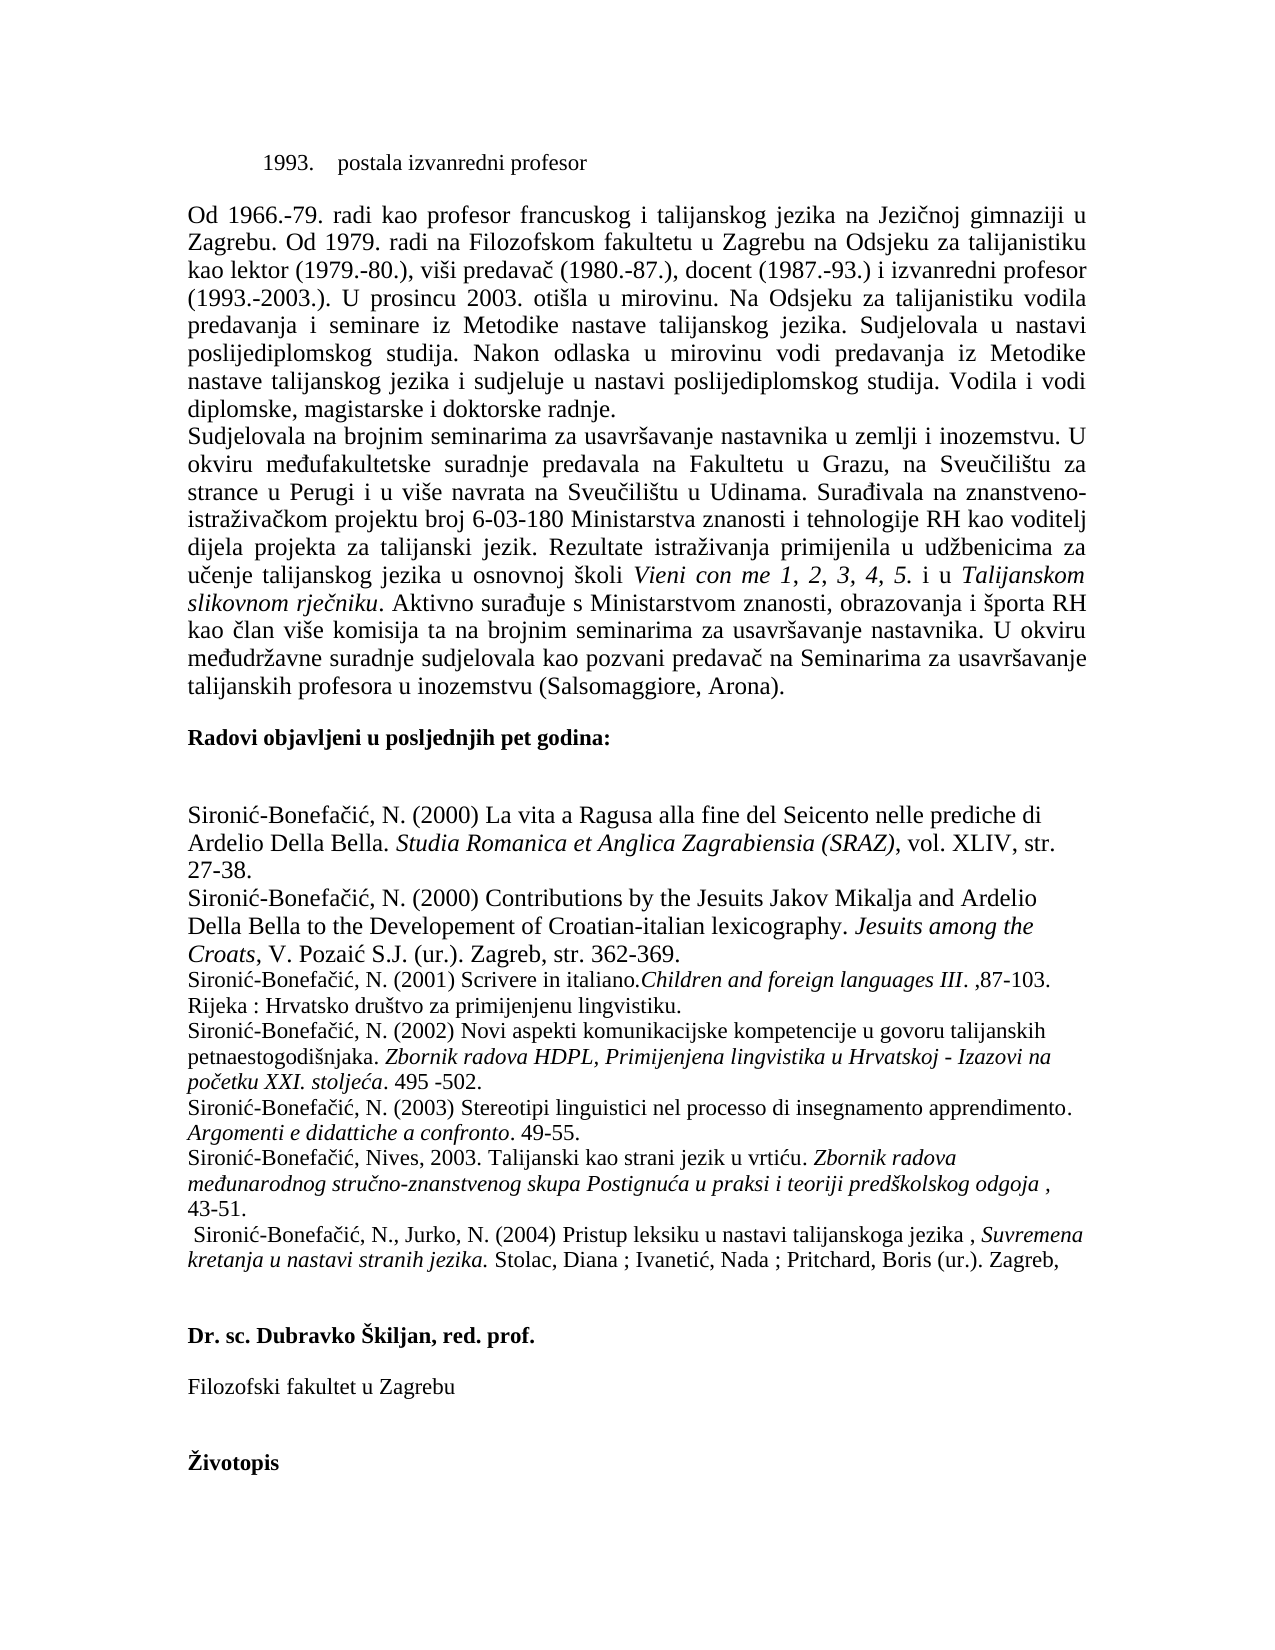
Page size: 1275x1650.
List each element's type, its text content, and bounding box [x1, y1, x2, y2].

text Radovi objavljeni u posljednjih pet godina: [187, 725, 1087, 750]
text Rijeka : Hrvatsko društvo za primijenjenu lingvistiku. [187, 993, 1087, 1018]
text Sironić-Bonefačić, N. (2003) Stereotipi linguistici nel processo di insegnamento apprendimento. Argomenti e didattiche a confronto. 49-55. Sironić-Bonefačić, Nives, 2003. Talijanski kao strani jezik u vrtiću. Zbornik radova međunarodnog stručno-znanstvenog skupa Postignuća u praksi i teoriji predškolskog odgoja , 43-51. Sironić-Bonefačić, N., Jurko, N. (2004) Pristup leksiku u nastavi talijanskoga jezika , Suvremena kretanja u nastavi stranih jezika. Stolac, Diana ; Ivanetić, Nada ; Pritchard, Boris (ur.). Zagreb, [187, 1094, 1087, 1272]
text Sironić-Bonefačić, N. (2001) Scrivere in italiano.Children and foreign languages III. ,87-103. [187, 967, 1087, 993]
text Životopis [187, 1450, 1087, 1476]
text 1993. postala izvanredni profesor [187, 150, 1087, 175]
text Filozofski fakultet u Zagrebu [187, 1374, 1087, 1399]
text Od 1966.-79. radi kao profesor francuskog i talijanskog jezika na Jezičnoj gimnaziji u Zagrebu. Od 1979. radi na Filozofskom fakultetu u Zagrebu na Odsjeku za talijanistiku kao lektor (1979.-80.), viši predavač (1980.-87.), docent (1987.-93.) i izvanredni profesor (1993.-2003.). U prosincu 2003. otišla u mirovinu. Na Odsjeku za talijanistiku vodila predavanja i seminare iz Metodike nastave talijanskog jezika. Sudjelovala u nastavi poslijediplomskog studija. Nakon odlaska u mirovinu vodi predavanja iz Metodike nastave talijanskog jezika i sudjeluje u nastavi poslijediplomskog studija. Vodila i vodi diplomske, magistarske i doktorske radnje. [187, 201, 1087, 422]
text Dr. sc. Dubravko Škiljan, red. prof. [187, 1323, 1087, 1349]
text Sironić-Bonefačić, N. (2000) Contributions by the Jesuits Jakov Mikalja and Ardelio Della Bella to the Developement of Croatian-italian lexicography. Jesuits among the Croats, V. Pozaić S.J. (ur.). Zagreb, str. 362-369. [187, 884, 1087, 967]
text Sironić-Bonefačić, N. (2002) Novi aspekti komunikacijske kompetencije u govoru talijanskih petnaestogodišnjaka. Zbornik radova HDPL, Primijenjena lingvistika u Hrvatskoj - Izazovi na početku XXI. stoljeća. 495 -502. [187, 1018, 1087, 1094]
text Sironić-Bonefačić, N. (2000) La vita a Ragusa alla fine del Seicento nelle prediche di Ardelio Della Bella. Studia Romanica et Anglica Zagrabiensia (SRAZ), vol. XLIV, str. 27-38. [187, 801, 1087, 884]
text Sudjelovala na brojnim seminarima za usavršavanje nastavnika u zemlji i inozemstvu. U okviru međufakultetske suradnje predavala na Fakultetu u Grazu, na Sveučilištu za strance u Perugi i u više navrata na Sveučilištu u Udinama. Surađivala na znanstveno-istraživačkom projektu broj 6-03-180 Ministarstva znanosti i tehnologije RH kao voditelj dijela projekta za talijanski jezik. Rezultate istraživanja primijenila u udžbenicima za učenje talijanskog jezika u osnovnoj školi Vieni con me 1, 2, 3, 4, 5. i u Talijanskom slikovnom rječniku. Aktivno surađuje s Ministarstvom znanosti, obrazovanja i športa RH kao član više komisija ta na brojnim seminarima za usavršavanje nastavnika. U okviru međudržavne suradnje sudjelovala kao pozvani predavač na Seminarima za usavršavanje talijanskih profesora u inozemstvu (Salsomaggiore, Arona). [187, 422, 1087, 699]
